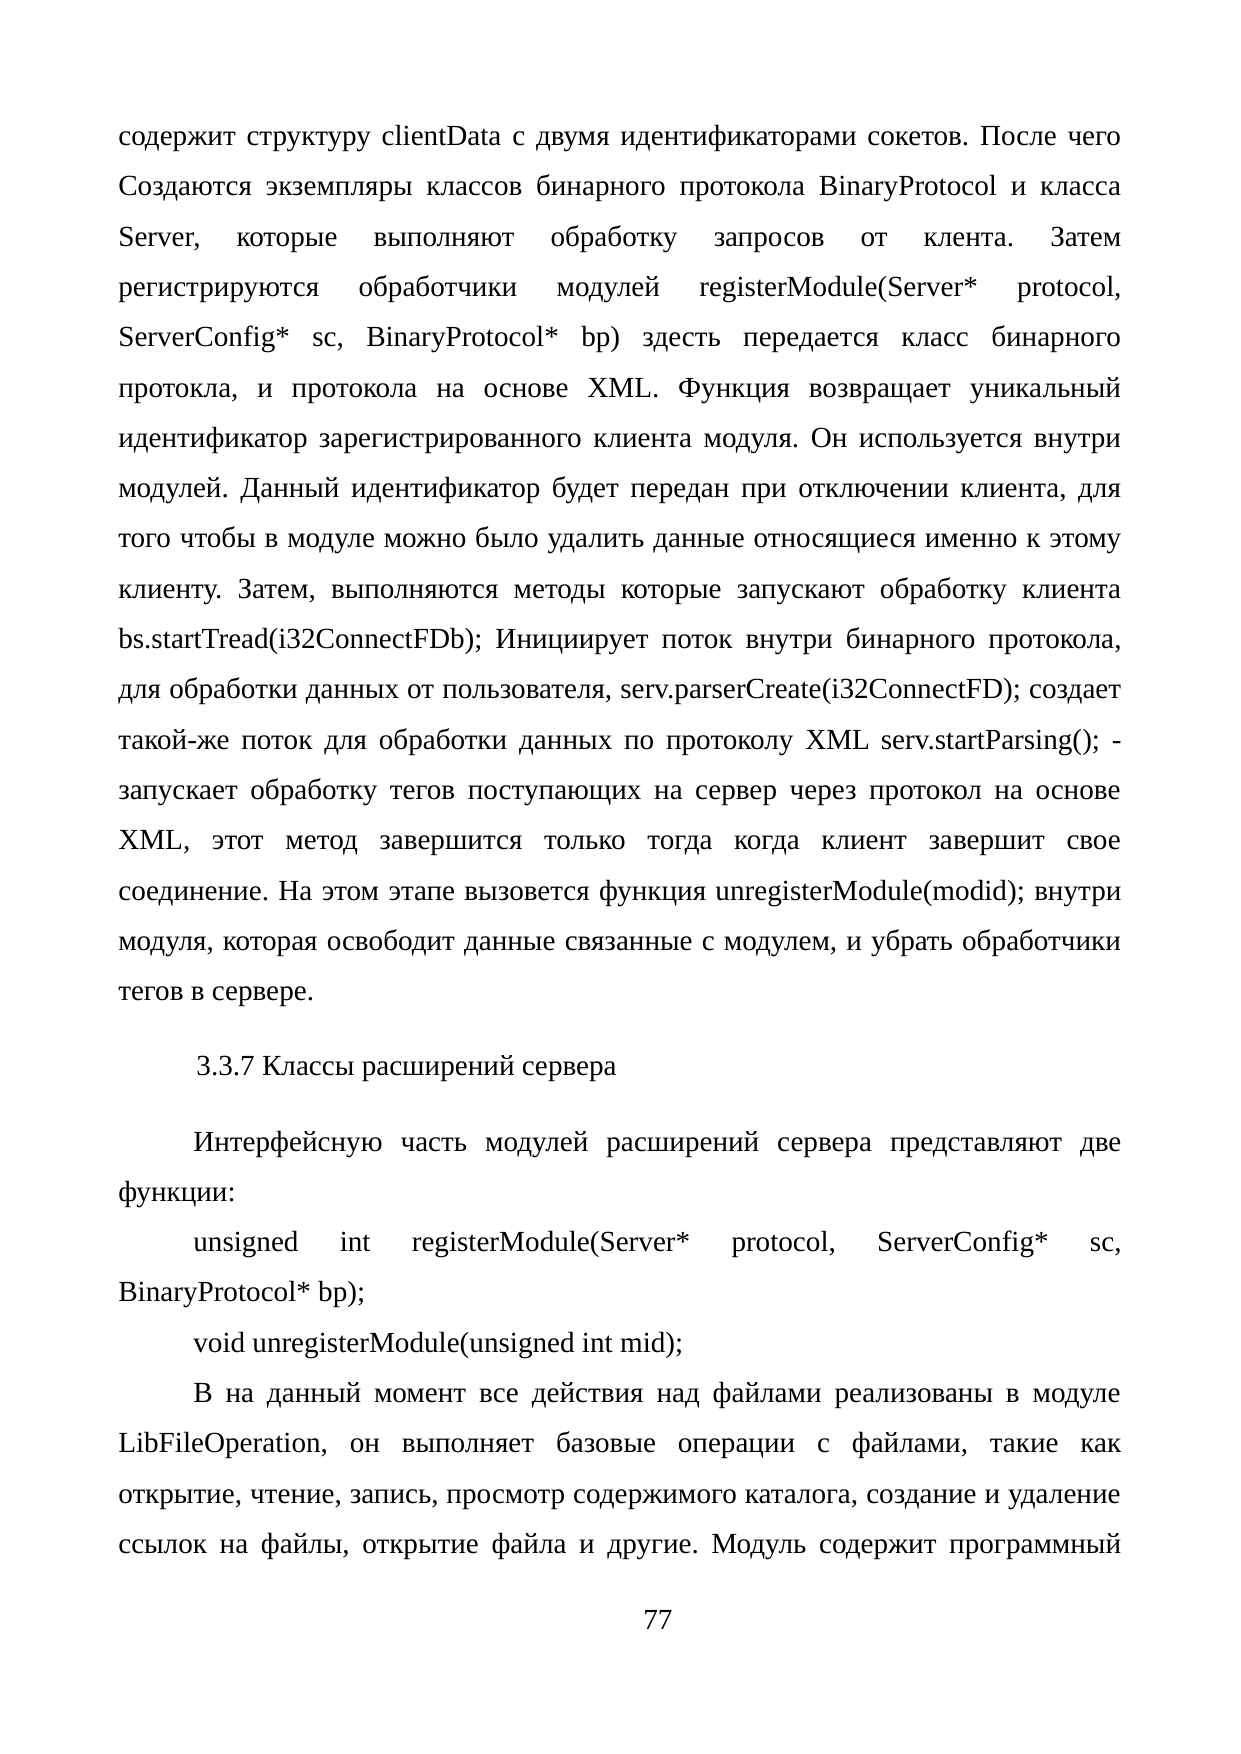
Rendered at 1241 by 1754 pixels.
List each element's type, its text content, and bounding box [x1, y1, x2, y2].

text Интерфейсную часть модулей расширений сервера представляют две функции: [118, 1124, 1122, 1207]
text В на данный момент все действия над файлами реализованы в модуле LibFileOperation, он выполняет базовые операции с файлами, такие как открытие, чтение, запись, просмотр содержимого каталога, создание и удаление ссылок на файлы, открытие файла и другие. Модуль содержит программный [118, 1375, 1122, 1560]
subtitle Классы расширений сервера [189, 1048, 1122, 1082]
text содержит структуру clientData c двумя идентификаторами сокетов. После чего Создаются экземпляры классов бинарного протокола BinaryProtocol и класса Server, которые выполняют обработку запросов от клента. Затем регистрируются обработчики модулей registerModule(Server* protocol, ServerConfig* sc, BinaryProtocol* bp) здесть передается класс бинарного протокла, и протокола на основе XML. Функция возвращает уникальный идентификатор зарегистрированного клиента модуля. Он используется внутри модулей. Данный идентификатор будет передан при отключении клиента, для того чтобы в модуле можно было удалить данные относящиеся именно к этому клиенту. Затем, выполняются методы которые запускают обработку клиента bs.startTread(i32ConnectFDb); Инициирует поток внутри бинарного протокола, для обработки данных от пользователя, serv.parserCreate(i32ConnectFD); создает такой-же поток для обработки данных по протоколу XML serv.startParsing(); - запускает обработку тегов поступающих на сервер через протокол на основе XML, этот метод завершится только тогда когда клиент завершит свое соединение. На этом этапе вызовется функция unregisterModule(modid); внутри модуля, которая освободит данные связанные с модулем, и убрать обработчики тегов в сервере. [118, 118, 1122, 1007]
text unsigned int registerModule(Server* protocol, ServerConfig* sc, BinaryProtocol* bp); [118, 1224, 1122, 1308]
text void unregisterModule(unsigned int mid); [118, 1325, 1122, 1358]
